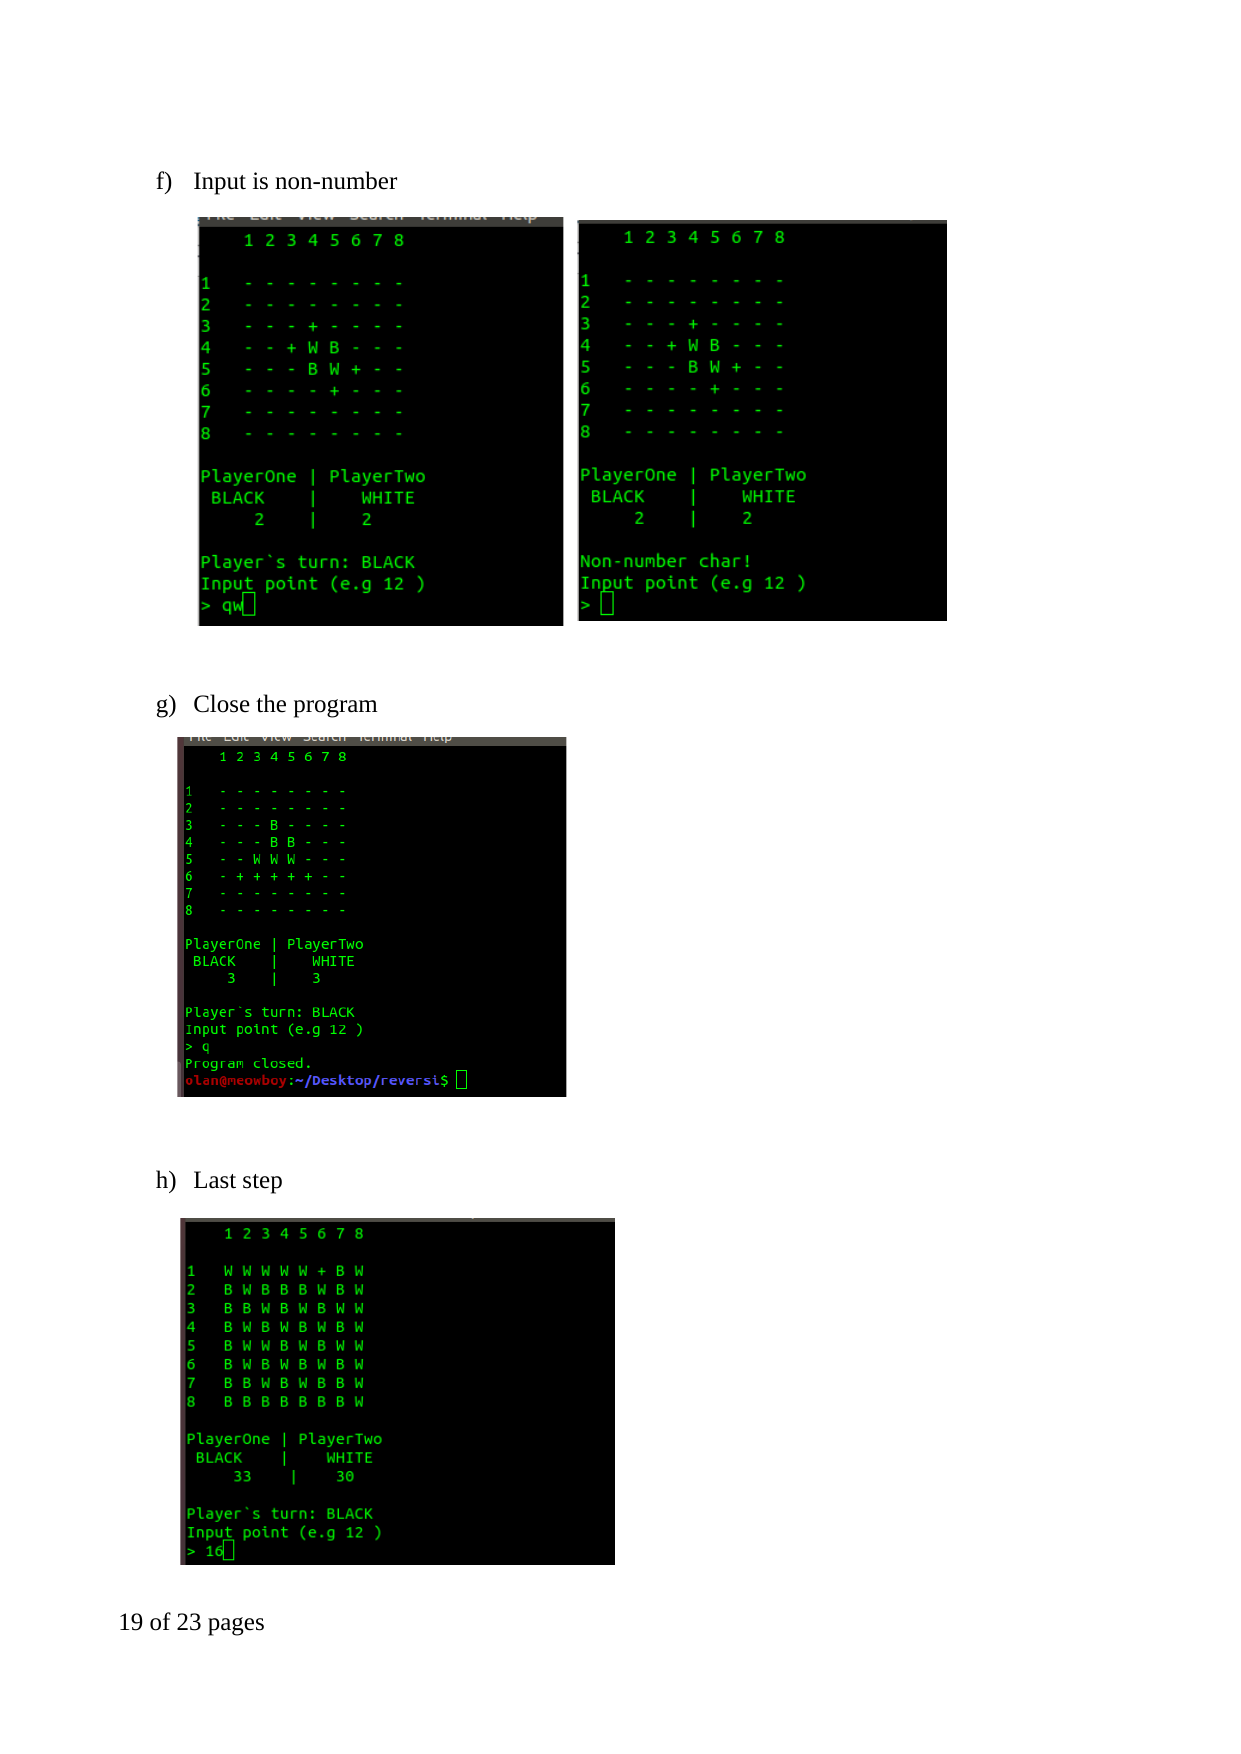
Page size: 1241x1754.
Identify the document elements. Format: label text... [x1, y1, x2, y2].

picture [197, 217, 260, 626]
list Last step [156, 1165, 1122, 1194]
picture [177, 737, 231, 1097]
list Input is non-number [156, 166, 1122, 194]
picture [180, 1218, 242, 1565]
picture [577, 220, 641, 621]
list Close the program [156, 689, 1122, 718]
